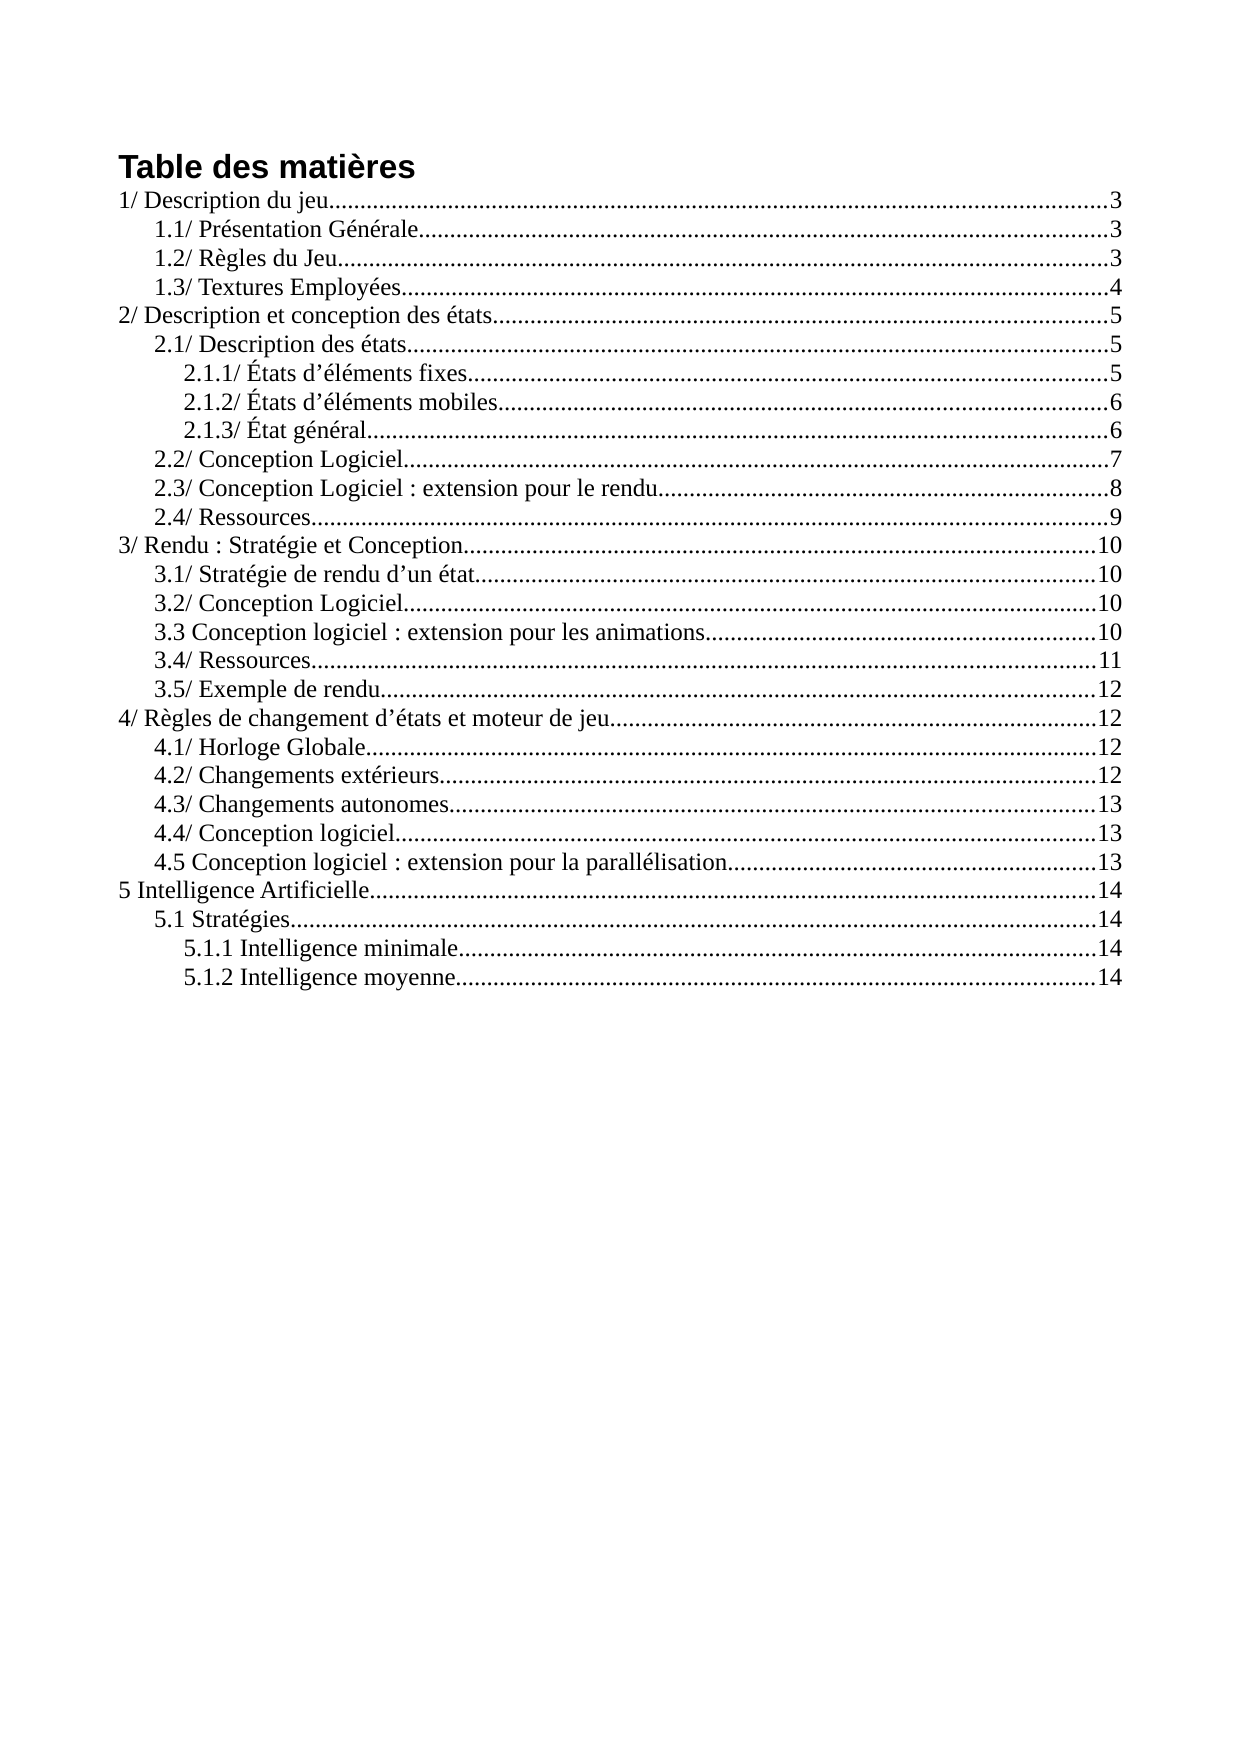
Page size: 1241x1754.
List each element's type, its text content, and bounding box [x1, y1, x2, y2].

subtitle Table des matières [118, 147, 1122, 185]
text 5 Intelligence Artificielle 14 [118, 875, 1122, 904]
text 1.3/ Textures Employées 4 [148, 272, 1122, 300]
text 4.2/ Changements extérieurs 12 [148, 760, 1122, 789]
text 4.5 Conception logiciel : extension pour la parallélisation 13 [148, 847, 1122, 875]
text 1.2/ Règles du Jeu 3 [148, 243, 1122, 272]
text 5.1 Stratégies 14 [148, 904, 1122, 933]
text 4.4/ Conception logiciel 13 [148, 818, 1122, 847]
text 3.2/ Conception Logiciel 10 [148, 588, 1122, 617]
text 1/ Description du jeu 3 [118, 185, 1122, 214]
text 2.1.1/ États d’éléments fixes 5 [177, 358, 1122, 387]
text 2.1/ Description des états 5 [148, 329, 1122, 358]
text 2/ Description et conception des états 5 [118, 300, 1122, 329]
text 3.1/ Stratégie de rendu d’un état 10 [148, 559, 1122, 588]
text 1.1/ Présentation Générale 3 [148, 214, 1122, 243]
text 2.4/ Ressources 9 [148, 502, 1122, 530]
text 2.1.3/ État général 6 [177, 415, 1122, 444]
text 3.5/ Exemple de rendu 12 [148, 674, 1122, 703]
text 2.1.2/ États d’éléments mobiles 6 [177, 387, 1122, 415]
text 4/ Règles de changement d’états et moteur de jeu 12 [118, 703, 1122, 732]
text 3.3 Conception logiciel : extension pour les animations 10 [148, 617, 1122, 645]
text 5.1.2 Intelligence moyenne 14 [177, 962, 1122, 990]
text 5.1.1 Intelligence minimale 14 [177, 933, 1122, 962]
text 4.3/ Changements autonomes 13 [148, 789, 1122, 818]
text 3/ Rendu : Stratégie et Conception 10 [118, 530, 1122, 559]
text 4.1/ Horloge Globale 12 [148, 732, 1122, 760]
text 2.2/ Conception Logiciel 7 [148, 444, 1122, 473]
text 2.3/ Conception Logiciel : extension pour le rendu 8 [148, 473, 1122, 502]
text 3.4/ Ressources 11 [148, 645, 1122, 674]
